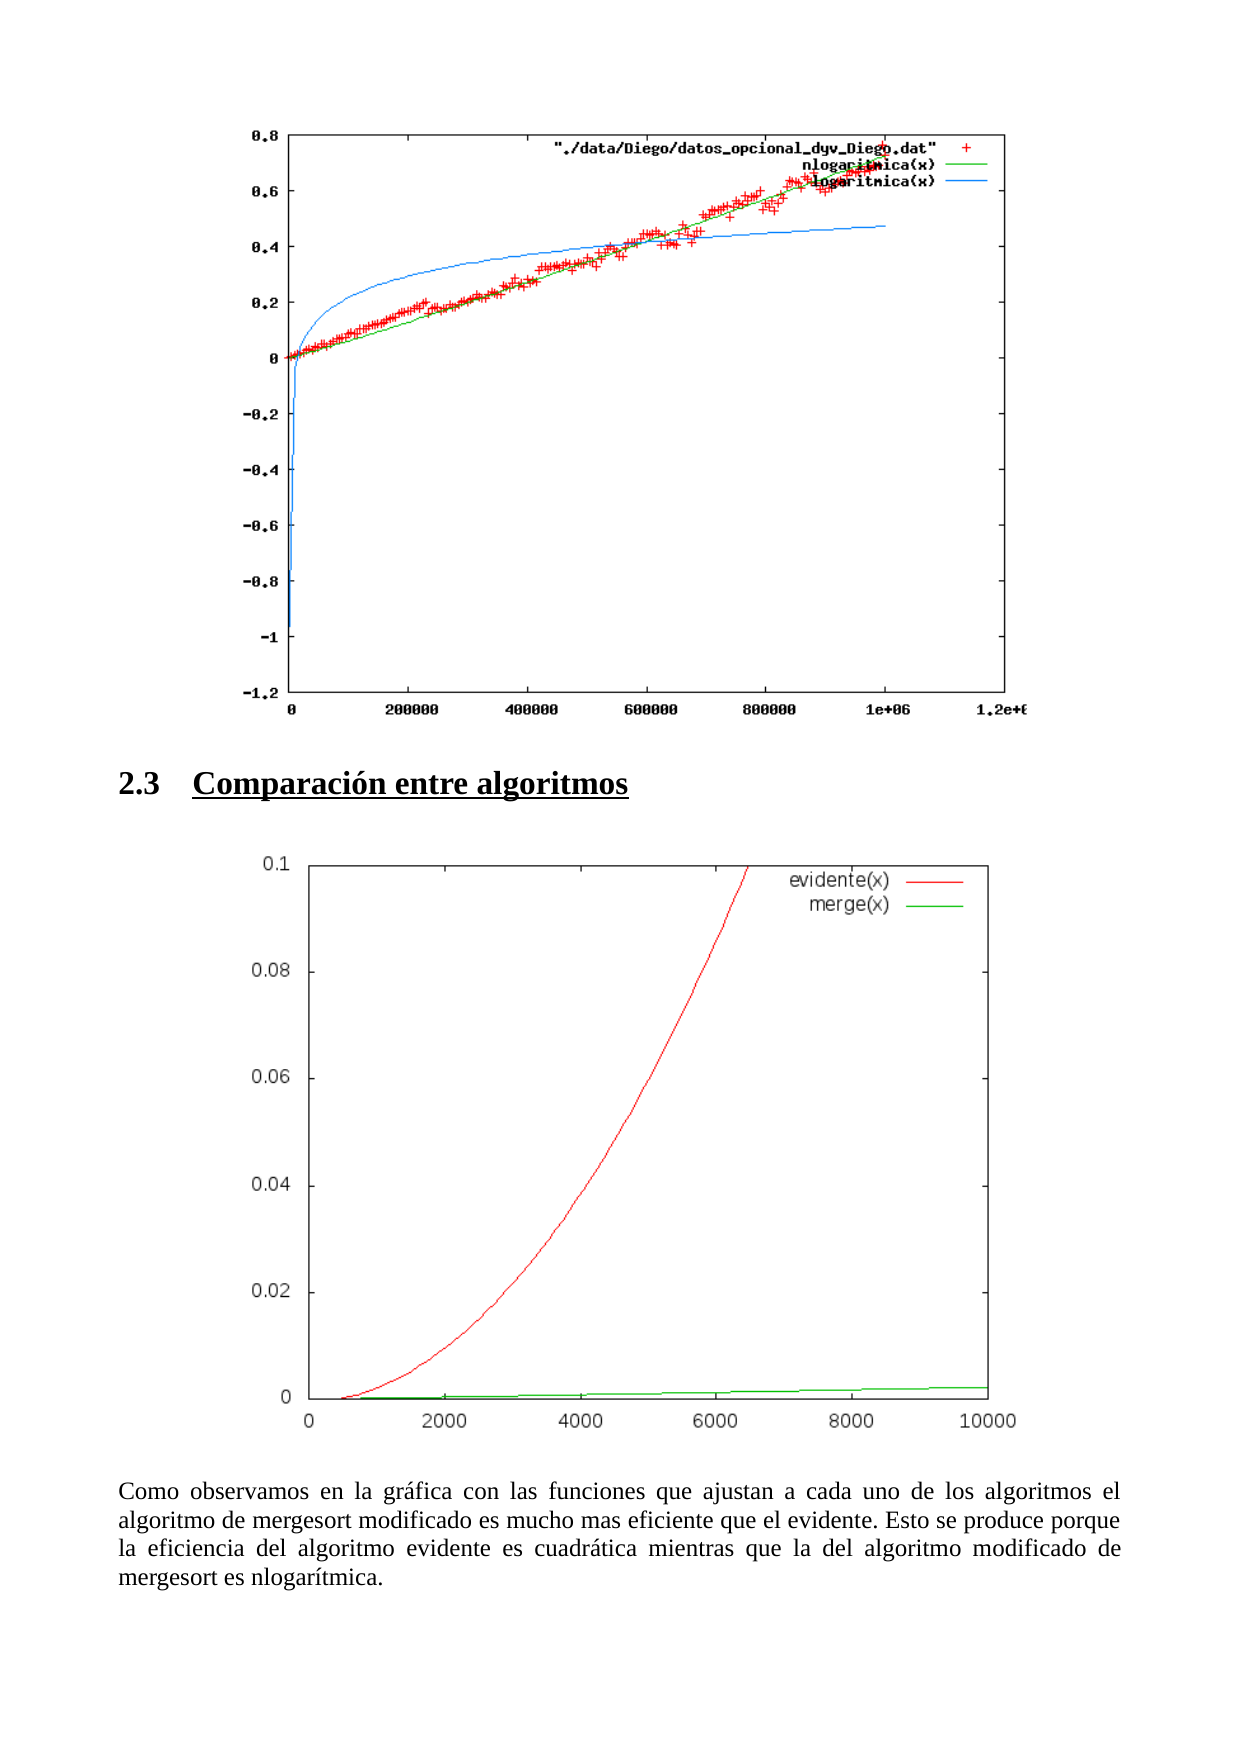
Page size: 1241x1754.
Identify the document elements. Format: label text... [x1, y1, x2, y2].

picture [213, 840, 1027, 1448]
picture [213, 118, 1027, 726]
text 2.3 Comparación entre algoritmos [118, 763, 1122, 802]
text Como observamos en la gráfica con las funciones que ajustan a cada uno de los algoritmos el algoritmo de mergesort modificado es mucho mas eficiente que el evidente. Esto se produce porque la eficiencia del algoritmo evidente es cuadrática mientras que la del algoritmo modificado de mergesort es nlogarítmica. [118, 1476, 1122, 1591]
